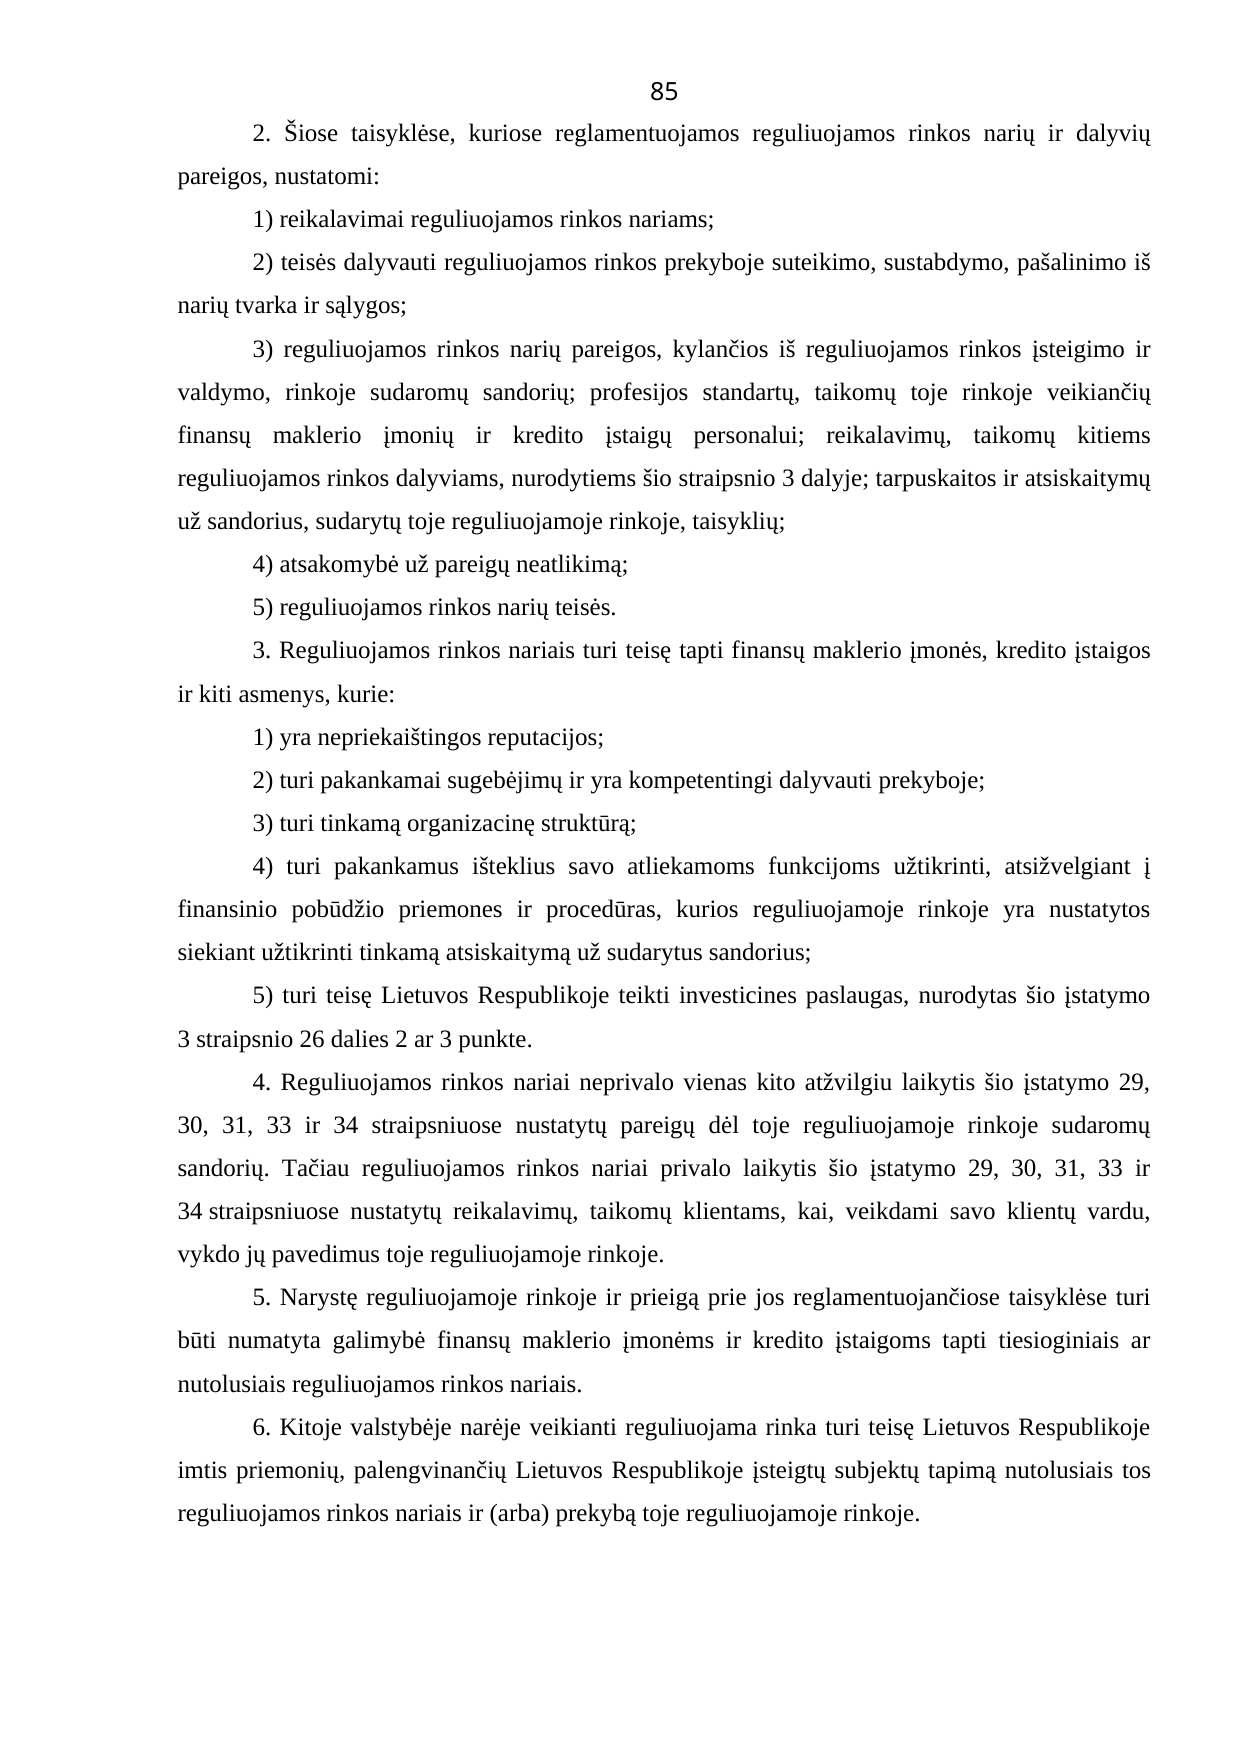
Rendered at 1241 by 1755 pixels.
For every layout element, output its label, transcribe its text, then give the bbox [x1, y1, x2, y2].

text 5) turi teisę Lietuvos Respublikoje teikti investicines paslaugas, nurodytas šio įstatymo 3 straipsnio 26 dalies 2 ar 3 punkte. [177, 981, 1152, 1052]
text 3) turi tinkamą organizacinę struktūrą; [177, 808, 1152, 837]
text 1) reikalavimai reguliuojamos rinkos nariams; [177, 204, 1152, 233]
text 2. Šiose taisyklėse, kuriose reglamentuojamos reguliuojamos rinkos narių ir dalyvių pareigos, nustatomi: [177, 118, 1152, 190]
text 4. Reguliuojamos rinkos nariai neprivalo vienas kito atžvilgiu laikytis šio įstatymo 29, 30, 31, 33 ir 34 straipsniuose nustatytų pareigų dėl toje reguliuojamoje rinkoje sudaromų sandorių. Tačiau reguliuojamos rinkos nariai privalo laikytis šio įstatymo 29, 30, 31, 33 ir 34 straipsniuose nustatytų reikalavimų, taikomų klientams, kai, veikdami savo klientų vardu, vykdo jų pavedimus toje reguliuojamoje rinkoje. [177, 1067, 1152, 1268]
text 3. Reguliuojamos rinkos nariais turi teisę tapti finansų maklerio įmonės, kredito įstaigos ir kiti asmenys, kurie: [177, 636, 1152, 707]
text 2) turi pakankamai sugebėjimų ir yra kompetentingi dalyvauti prekyboje; [177, 765, 1152, 794]
text 6. Kitoje valstybėje narėje veikianti reguliuojama rinka turi teisę Lietuvos Respublikoje imtis priemonių, palengvinančių Lietuvos Respublikoje įsteigtų subjektų tapimą nutolusiais tos reguliuojamos rinkos nariais ir (arba) prekybą toje reguliuojamoje rinkoje. [177, 1412, 1152, 1527]
text 4) turi pakankamus išteklius savo atliekamoms funkcijoms užtikrinti, atsižvelgiant į finansinio pobūdžio priemones ir procedūras, kurios reguliuojamoje rinkoje yra nustatytos siekiant užtikrinti tinkamą atsiskaitymą už sudarytus sandorius; [177, 851, 1152, 966]
text 2) teisės dalyvauti reguliuojamos rinkos prekyboje suteikimo, sustabdymo, pašalinimo iš narių tvarka ir sąlygos; [177, 247, 1152, 319]
text 4) atsakomybė už pareigų neatlikimą; [177, 549, 1152, 578]
text 1) yra nepriekaištingos reputacijos; [177, 722, 1152, 751]
text 5) reguliuojamos rinkos narių teisės. [177, 592, 1152, 621]
text 5. Narystę reguliuojamoje rinkoje ir prieigą prie jos reglamentuojančiose taisyklėse turi būti numatyta galimybė finansų maklerio įmonėms ir kredito įstaigoms tapti tiesioginiais ar nutolusiais reguliuojamos rinkos nariais. [177, 1282, 1152, 1397]
text 3) reguliuojamos rinkos narių pareigos, kylančios iš reguliuojamos rinkos įsteigimo ir valdymo, rinkoje sudaromų sandorių; profesijos standartų, taikomų toje rinkoje veikiančių finansų maklerio įmonių ir kredito įstaigų personalui; reikalavimų, taikomų kitiems reguliuojamos rinkos dalyviams, nurodytiems šio straipsnio 3 dalyje; tarpuskaitos ir atsiskaitymų už sandorius, sudarytų toje reguliuojamoje rinkoje, taisyklių; [177, 334, 1152, 535]
